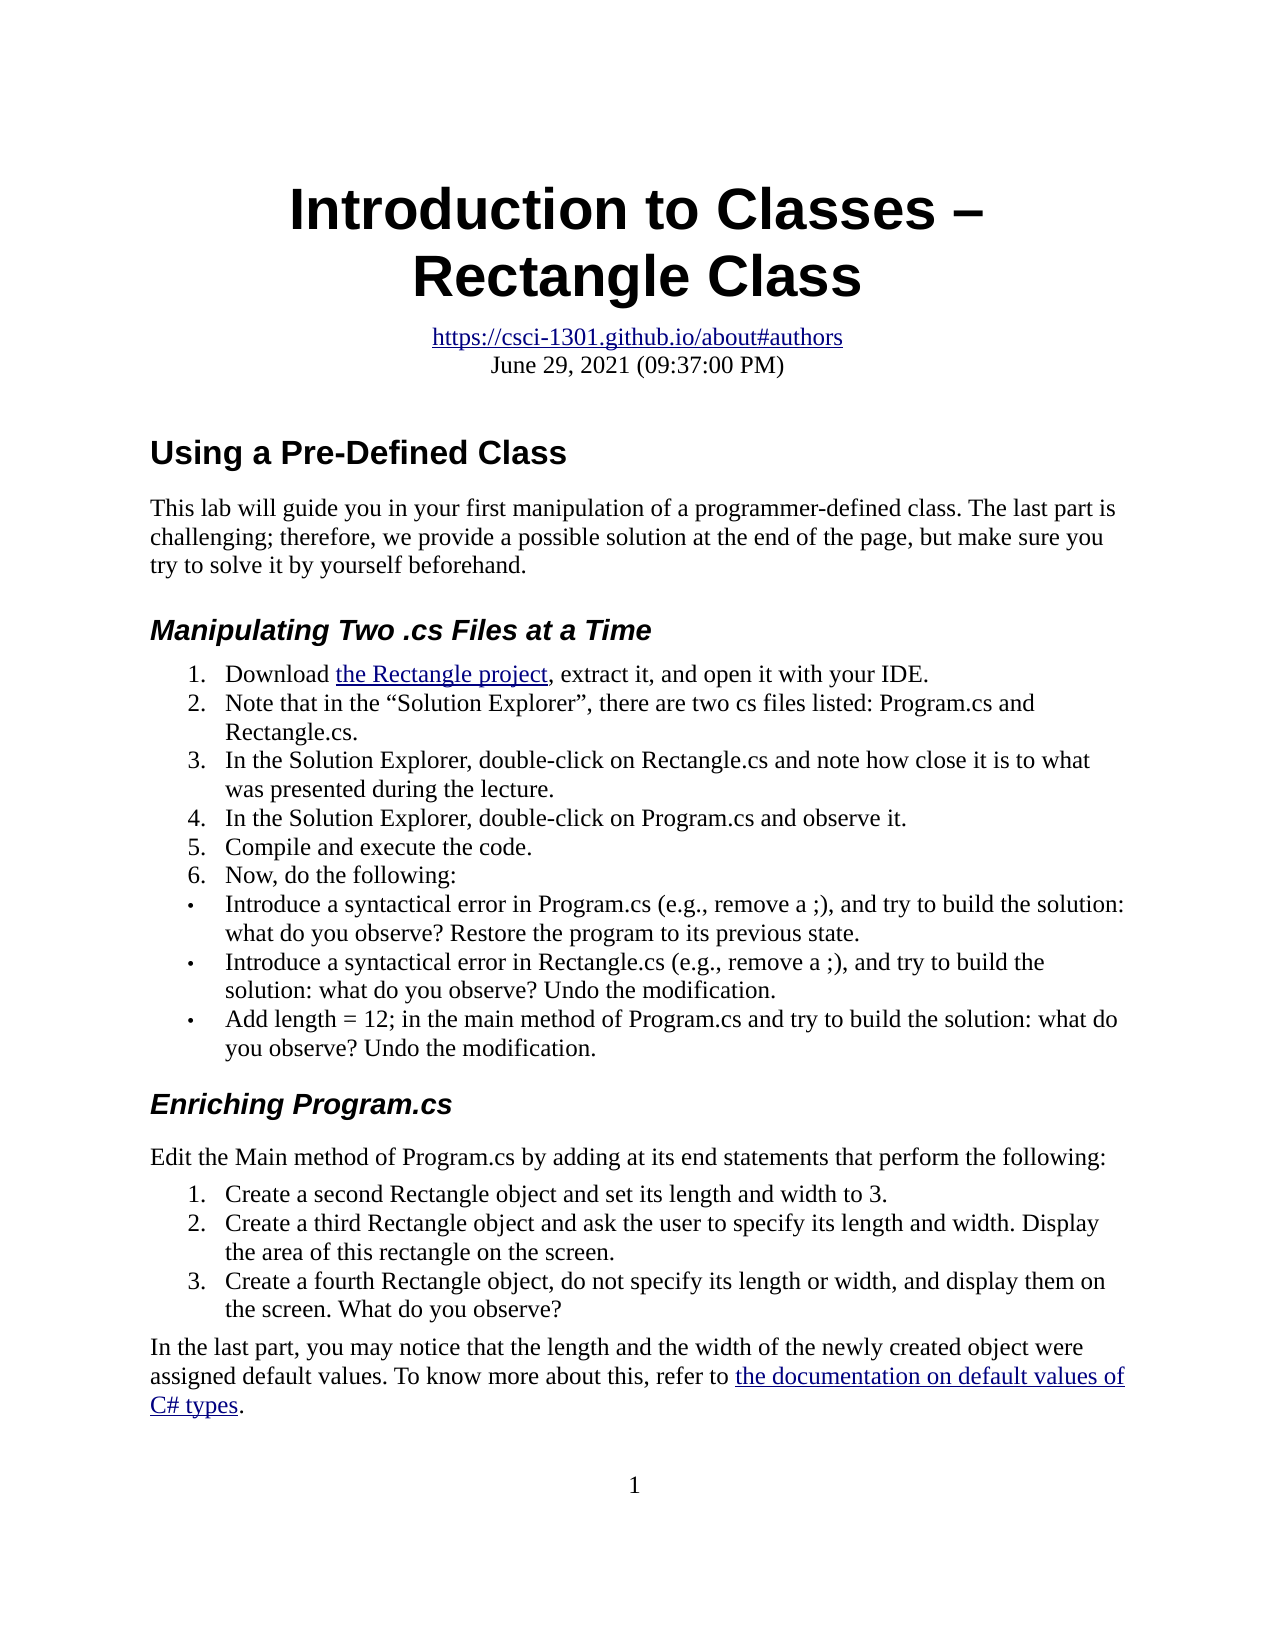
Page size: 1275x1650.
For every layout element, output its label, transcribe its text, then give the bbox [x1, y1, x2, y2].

list Now, do the following: [187, 861, 1125, 889]
text https://csci-1301.github.io/about#authors [150, 322, 1125, 350]
subtitle Enriching Program.cs [150, 1087, 1125, 1120]
list Download the Rectangle project, extract it, and open it with your IDE. [187, 659, 1125, 688]
subtitle Manipulating Two .cs Files at a Time [150, 613, 1125, 647]
text Edit the Main method of Program.cs by adding at its end statements that perform the following: [150, 1142, 1125, 1171]
title Introduction to Classes – Rectangle Class [150, 175, 1125, 309]
list Create a fourth Rectangle object, do not specify its length or width, and display them on the screen. What do you observe? [187, 1266, 1125, 1323]
list Compile and execute the code. [187, 832, 1125, 861]
list Note that in the “Solution Explorer”, there are two cs files listed: Program.cs and Rectangle.cs. [187, 688, 1125, 746]
text In the last part, you may notice that the length and the width of the newly created object were assigned default values. To know more about this, refer to the documentation on default values of C# types. [150, 1332, 1125, 1418]
text June 29, 2021 (09:37:00 PM) [150, 350, 1125, 379]
subtitle Using a Pre-Defined Class [150, 433, 1125, 472]
list Create a third Rectangle object and ask the user to specify its length and width. Display the area of this rectangle on the screen. [187, 1208, 1125, 1266]
list In the Solution Explorer, double-click on Rectangle.cs and note how close it is to what was presented during the lecture. [187, 746, 1125, 803]
text This lab will guide you in your first manipulation of a programmer-defined class. The last part is challenging; therefore, we provide a possible solution at the end of the page, but make sure you try to solve it by yourself beforehand. [150, 493, 1125, 579]
list In the Solution Explorer, double-click on Program.cs and observe it. [187, 803, 1125, 832]
list Add length = 12; in the main method of Program.cs and try to build the solution: what do you observe? Undo the modification. [187, 1004, 1125, 1062]
list Create a second Rectangle object and set its length and width to 3. [187, 1179, 1125, 1208]
list Introduce a syntactical error in Program.cs (e.g., remove a ;), and try to build the solution: what do you observe? Restore the program to its previous state. [187, 889, 1125, 947]
list Introduce a syntactical error in Rectangle.cs (e.g., remove a ;), and try to build the solution: what do you observe? Undo the modification. [187, 947, 1125, 1004]
